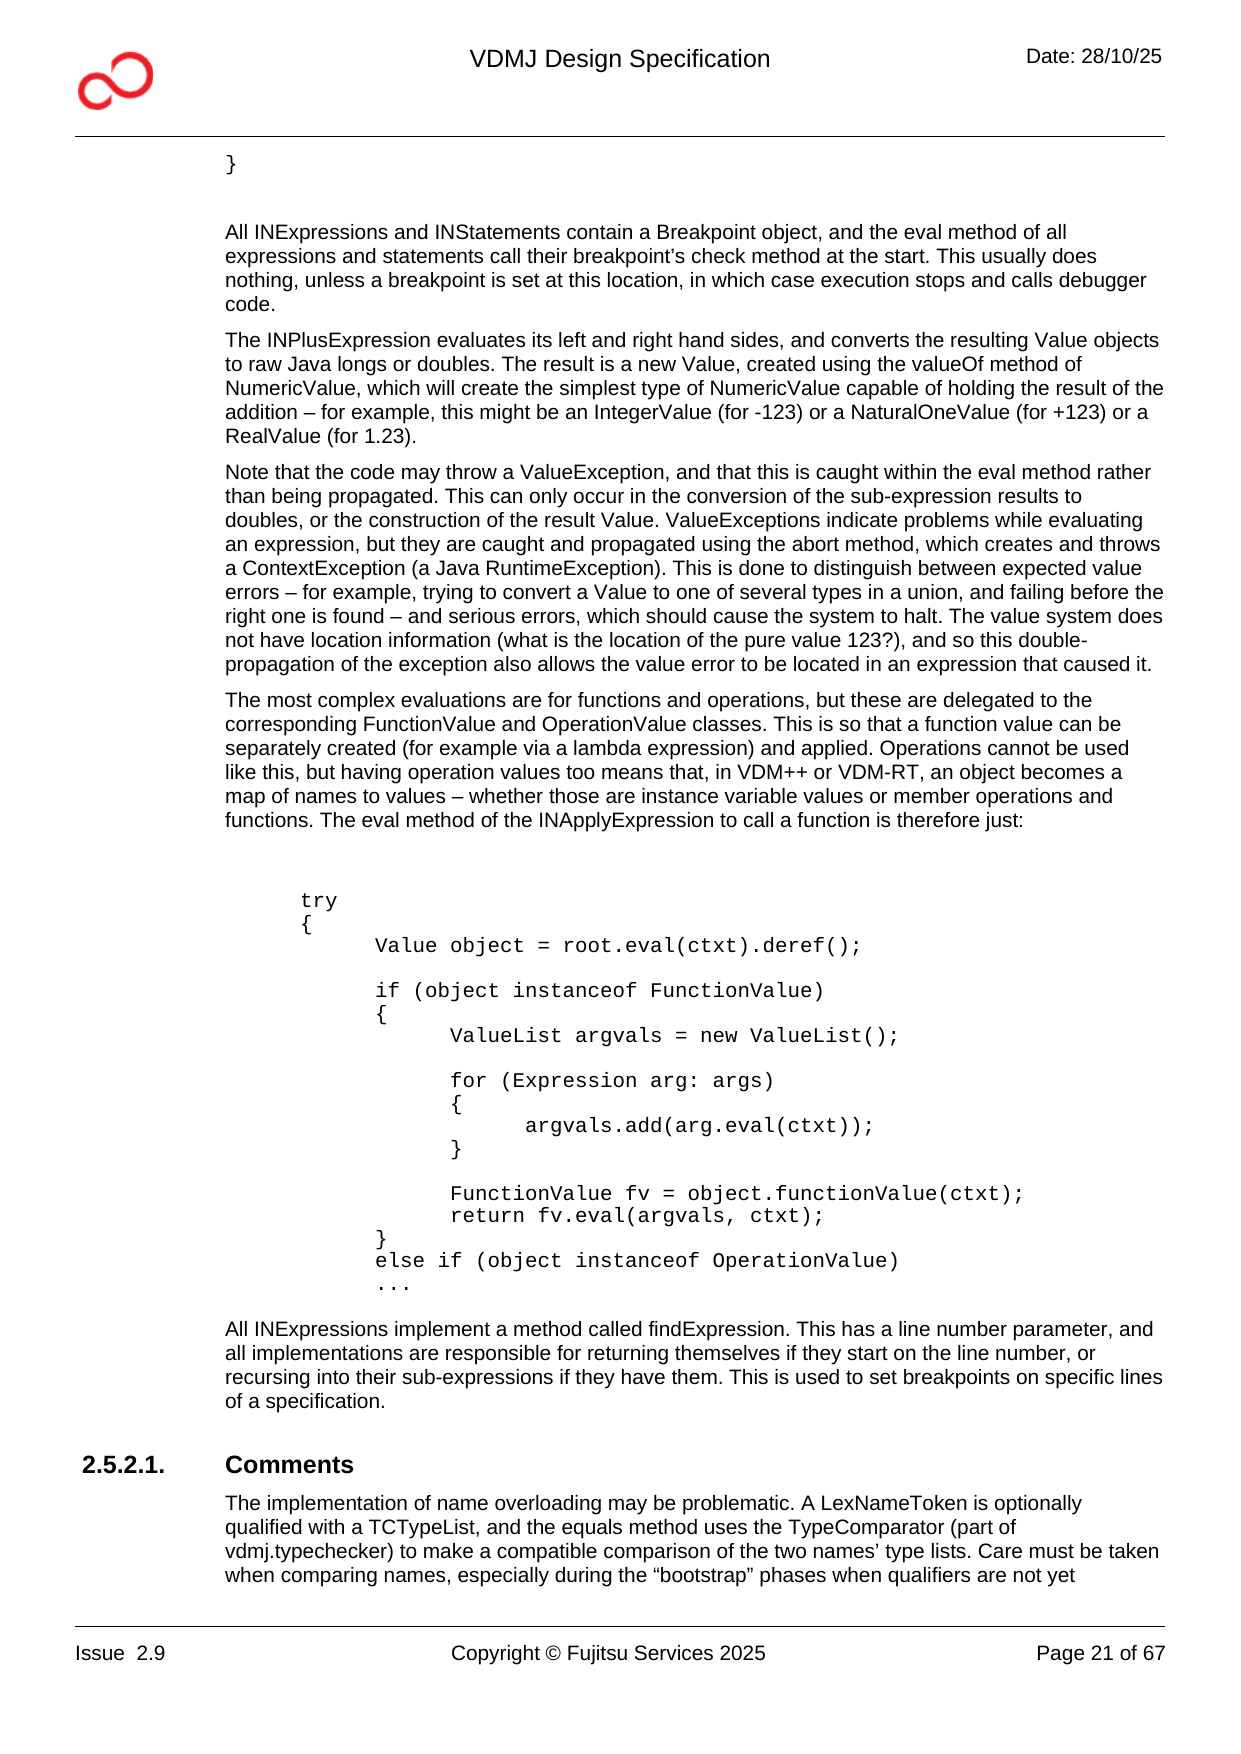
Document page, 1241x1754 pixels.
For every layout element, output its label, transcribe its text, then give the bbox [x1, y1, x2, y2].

text Value object = root.eval(ctxt).deref(); [225, 935, 1165, 957]
picture [78, 44, 153, 120]
text All INExpressions and INStatements contain a Breakpoint object, and the eval method of all expressions and statements call their breakpoint’s check method at the start. This usually does nothing, unless a breakpoint is set at this location, in which case execution stops and calls debugger code. [225, 220, 1165, 316]
text return fv.eval(argvals, ctxt); [225, 1205, 1165, 1227]
text { [225, 1002, 1165, 1025]
text { [225, 912, 1165, 935]
text else if (object instanceof OperationValue) [225, 1250, 1165, 1272]
text if (object instanceof FunctionValue) [225, 980, 1165, 1002]
text Note that the code may throw a ValueException, and that this is caught within the eval method rather than being propagated. This can only occur in the conversion of the sub-expression results to doubles, or the construction of the result Value. ValueExceptions indicate problems while evaluating an expression, but they are caught and propagated using the abort method, which creates and throws a ContextException (a Java RuntimeException). This is done to distinguish between expected value errors – for example, trying to convert a Value to one of several types in a union, and failing before the right one is found – and serious errors, which should cause the system to halt. The value system does not have location information (what is the location of the pure value 123?), and so this double-propagation of the exception also allows the value error to be located in an expression that caused it. [225, 461, 1165, 676]
text { [225, 1092, 1165, 1115]
text for (Expression arg: args) [225, 1070, 1165, 1092]
text The most complex evaluations are for functions and operations, but these are delegated to the corresponding FunctionValue and OperationValue classes. This is so that a function value can be separately created (for example via a lambda expression) and applied. Operations cannot be used like this, but having operation values too means that, in VDM++ or VDM-RT, an object becomes a map of names to values – whether those are instance variable values or member operations and functions. The eval method of the INApplyExpression to call a function is therefore just: [225, 689, 1165, 832]
text FunctionValue fv = object.functionValue(ctxt); [225, 1182, 1165, 1205]
subtitle Comments [75, 1451, 1165, 1479]
text } [225, 152, 1165, 175]
text All INExpressions implement a method called findExpression. This has a line number parameter, and all implementations are responsible for returning themselves if they start on the line number, or recursing into their sub-expressions if they have them. This is used to set breakpoints on specific lines of a specification. [225, 1317, 1165, 1413]
text argvals.add(arg.eval(ctxt)); [225, 1115, 1165, 1137]
text try [225, 890, 1165, 912]
text ValueList argvals = new ValueList(); [225, 1025, 1165, 1047]
text The INPlusExpression evaluates its left and right hand sides, and converts the resulting Value objects to raw Java longs or doubles. The result is a new Value, created using the valueOf method of NumericValue, which will create the simplest type of NumericValue capable of holding the result of the addition – for example, this might be an IntegerValue (for -123) or a NaturalOneValue (for +123) or a RealValue (for 1.23). [225, 328, 1165, 448]
text } [225, 1137, 1165, 1160]
text The implementation of name overloading may be problematic. A LexNameToken is optionally qualified with a TCTypeList, and the equals method uses the TypeComparator (part of vdmj.typechecker) to make a compatible comparison of the two names’ type lists. Care must be taken when comparing names, especially during the “bootstrap” phases when qualifiers are not yet [225, 1491, 1165, 1587]
text ... [225, 1272, 1165, 1295]
text } [225, 1227, 1165, 1250]
